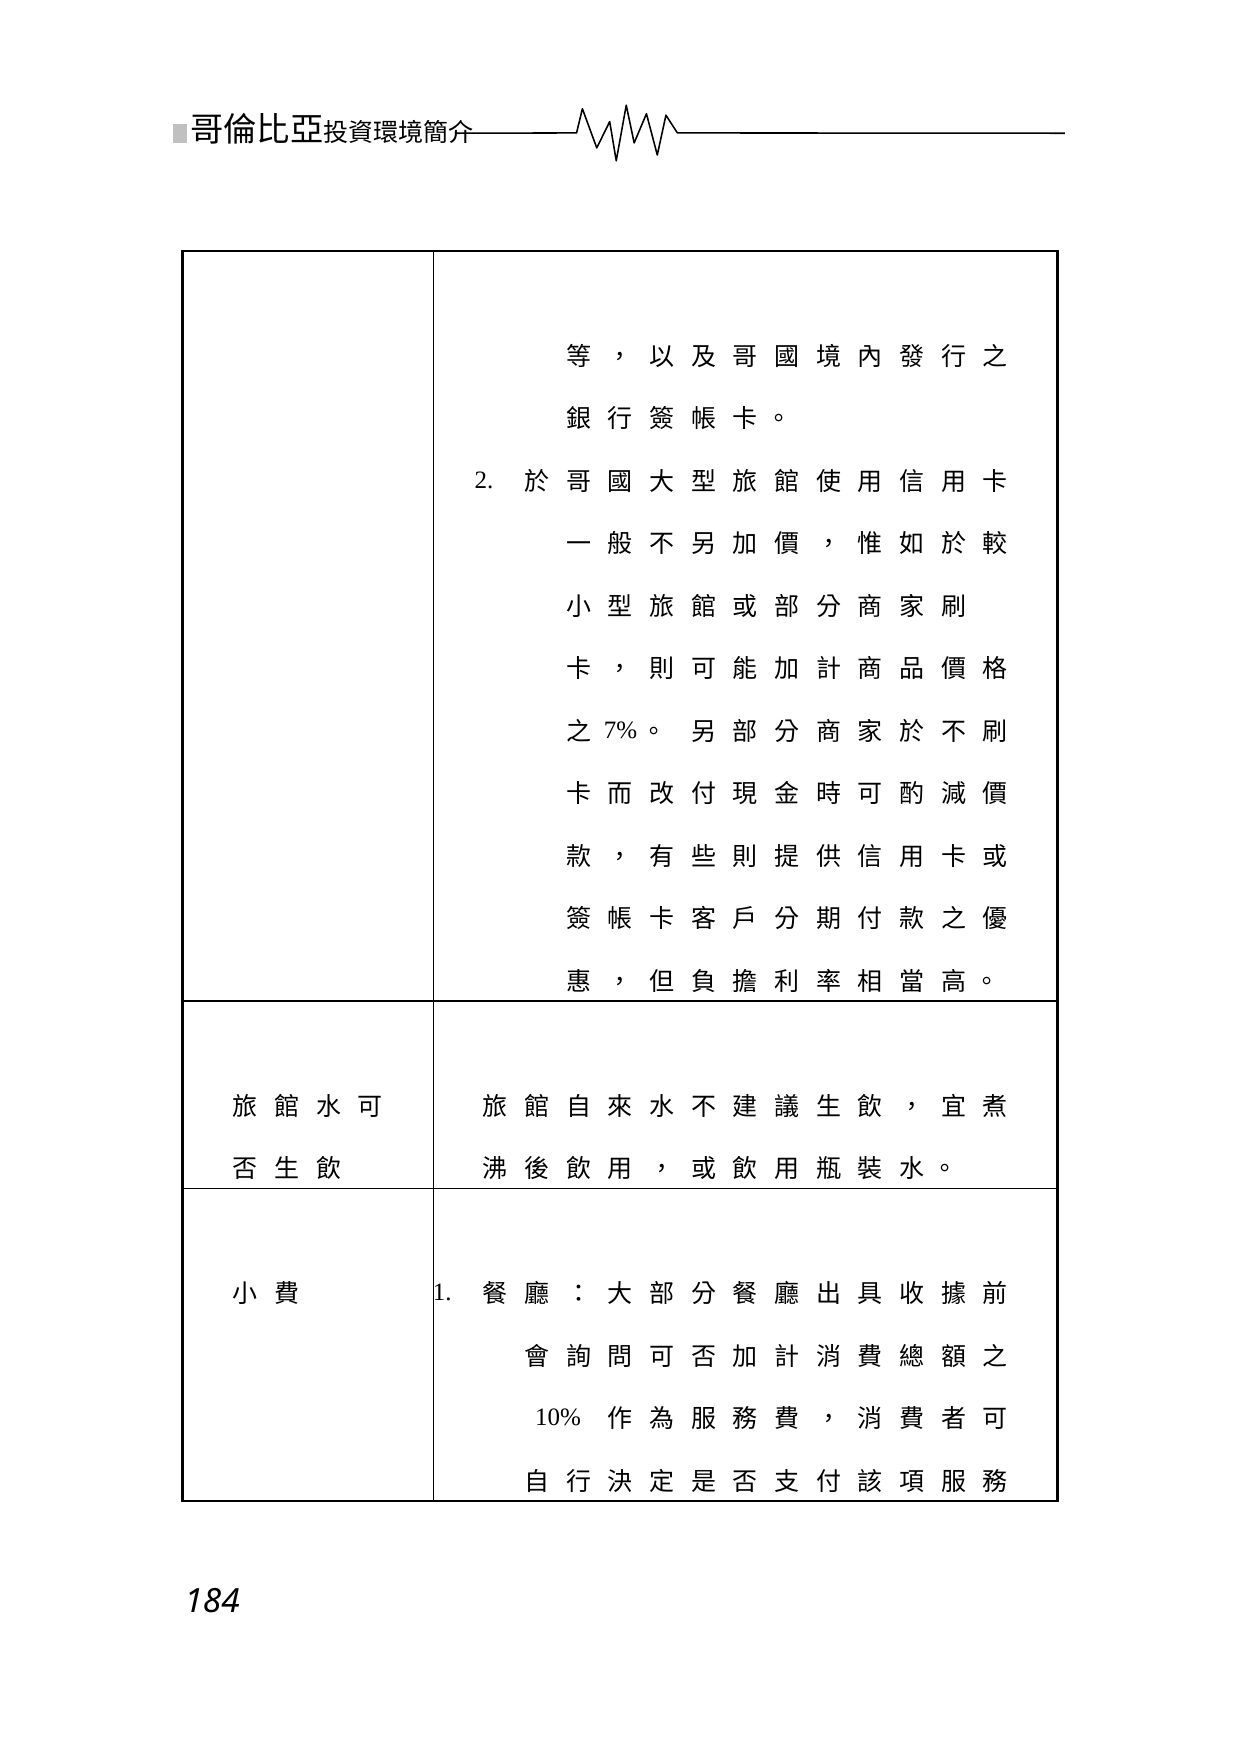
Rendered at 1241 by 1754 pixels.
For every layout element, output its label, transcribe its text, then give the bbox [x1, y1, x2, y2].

table_cell 等，以及哥國境內發行之銀行簽帳卡。 於哥國大型旅館使用信用卡一般不另加價，惟如於較小型旅館或部分商家刷卡，則可能加計商品價格之7%。另部分商家於不刷卡而改付現金時可酌減價款，有些則提供信用卡或簽帳卡客戶分期付款之優惠，但負擔利率相當高。 [434, 252, 1056, 1000]
table_cell [184, 252, 433, 1000]
table_cell 旅館自來水不建議生飲，宜煮沸後飲用，或飲用瓶裝水。 [434, 1002, 1056, 1188]
table_cell 小費 [184, 1189, 433, 1500]
table_cell 旅館水可否生飲 [184, 1002, 433, 1188]
table_cell 餐廳：大部分餐廳出具收據前會詢問可否加計消費總額之10%作為服務費，消費者可自行決定是否支付該項服務 [434, 1189, 1056, 1500]
